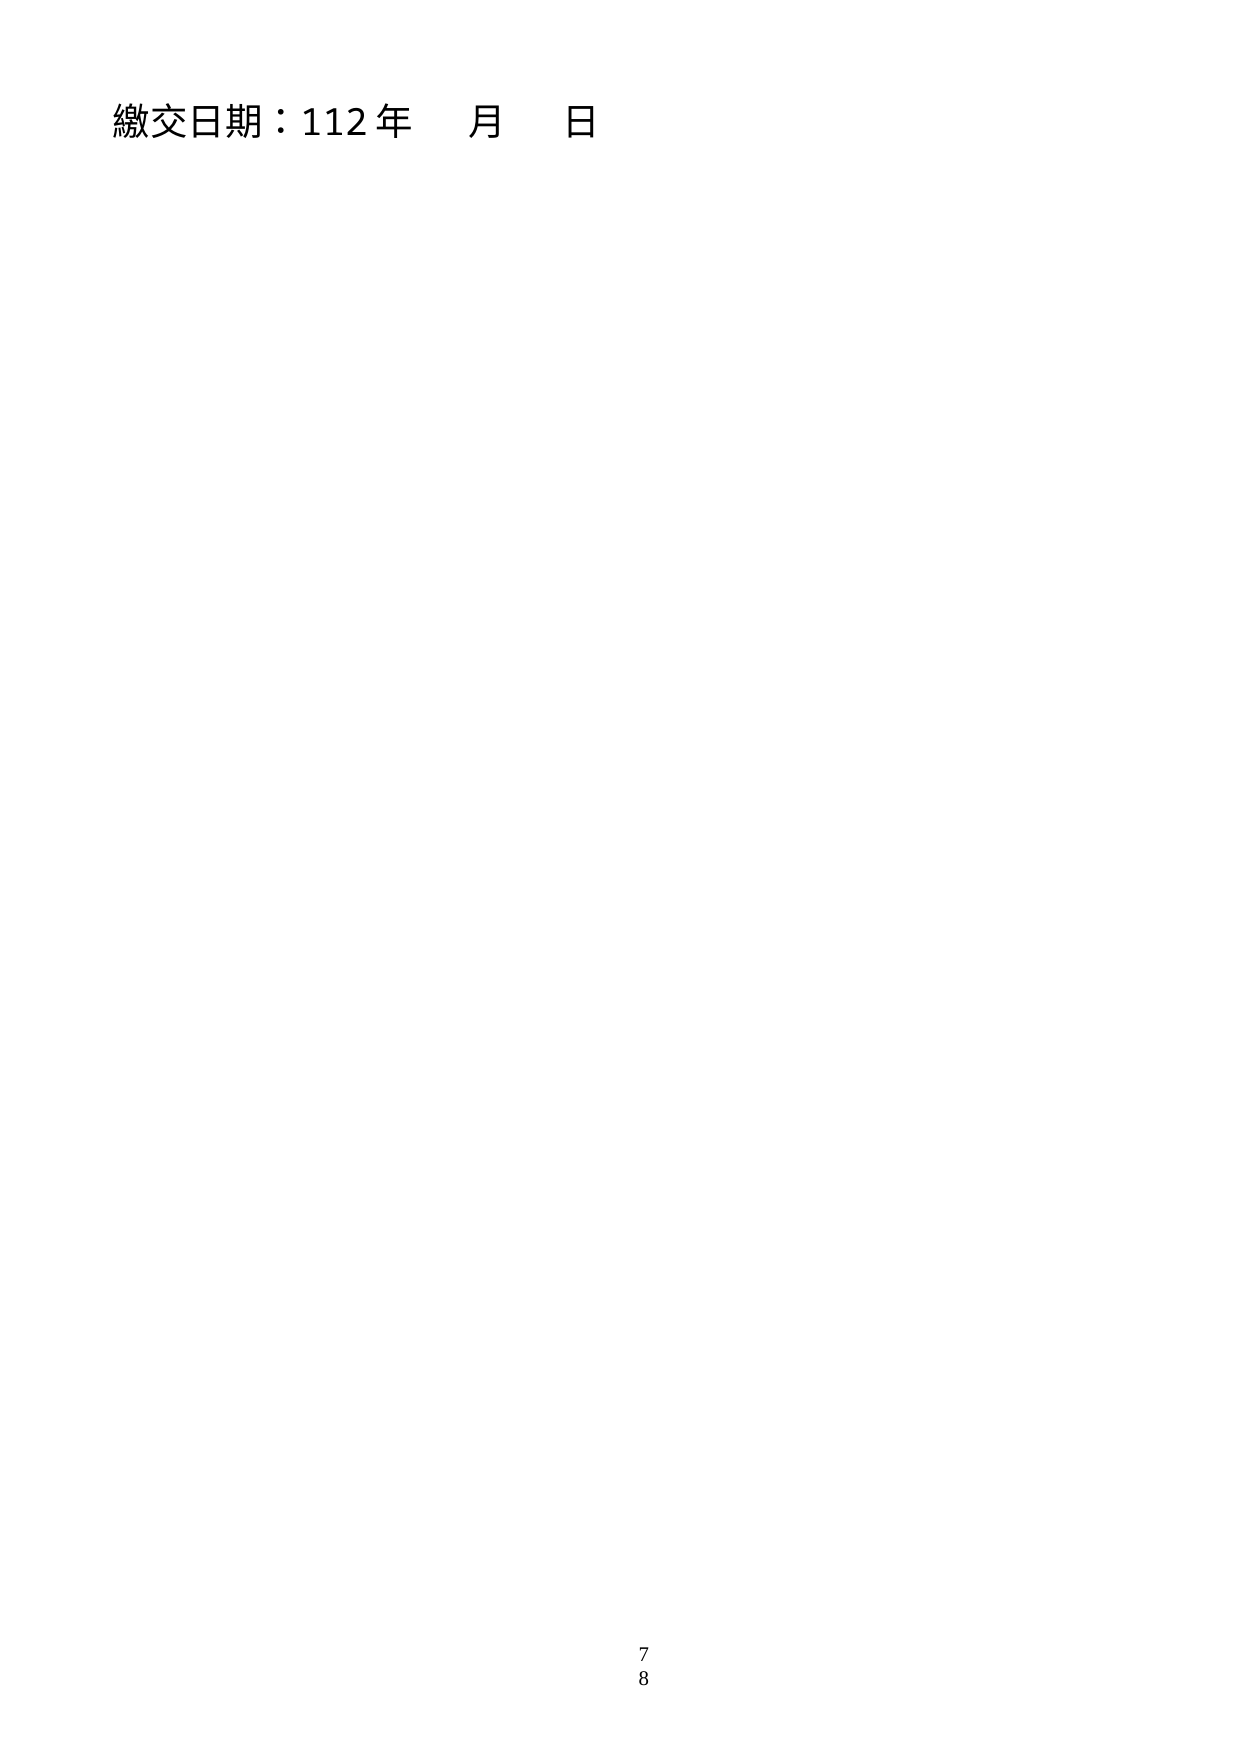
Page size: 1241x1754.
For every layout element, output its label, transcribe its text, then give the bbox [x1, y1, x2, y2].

text 繳交日期：112年 月 日 [112, 78, 1167, 140]
